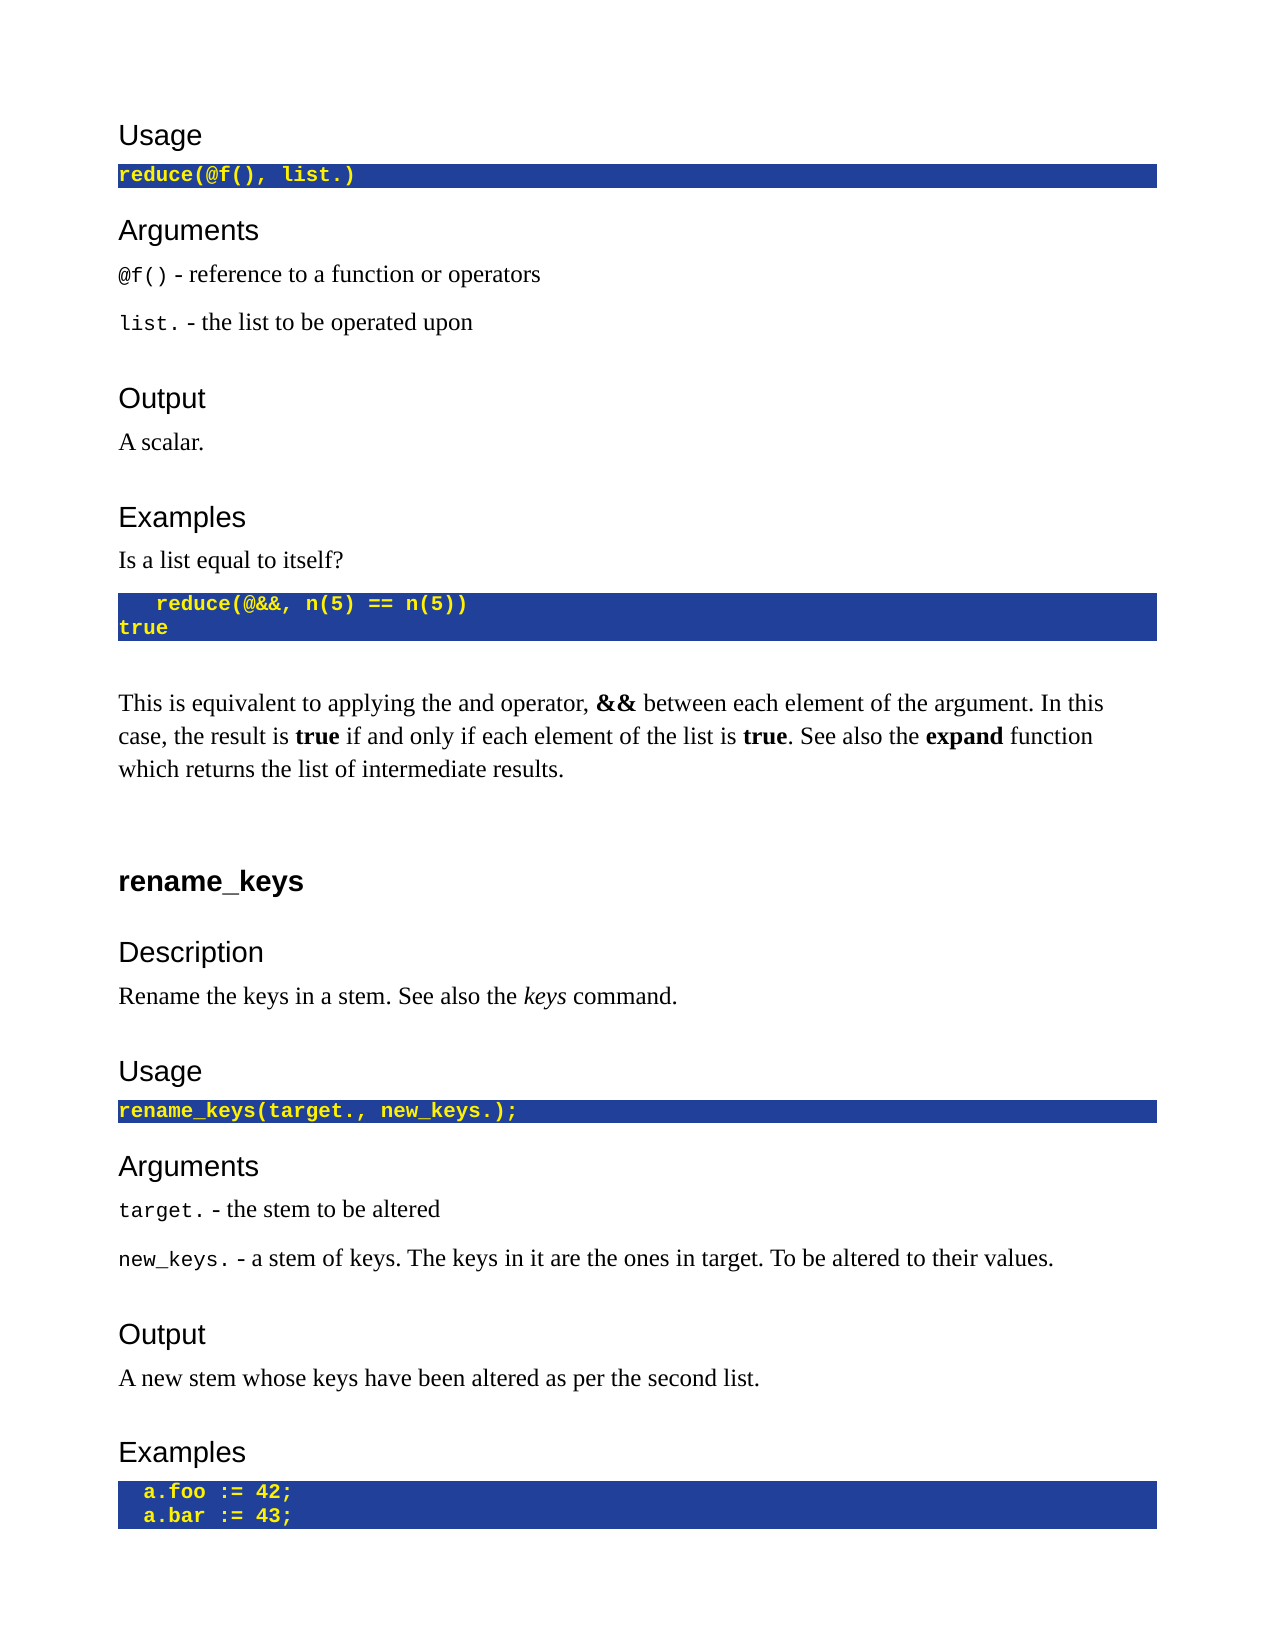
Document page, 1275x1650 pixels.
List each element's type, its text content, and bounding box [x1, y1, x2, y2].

subtitle Output [118, 381, 1157, 414]
text @f() - reference to a function or operators [118, 259, 1157, 288]
text This is equivalent to applying the and operator, && between each element of the argument. In this case, the result is true if and only if each element of the list is true. See also the expand function which returns the list of intermediate results. [118, 688, 1157, 783]
text a.foo := 42; [118, 1481, 1157, 1505]
subtitle Arguments [118, 1148, 1157, 1182]
text Rename the keys in a stem. See also the keys command. [118, 981, 1157, 1010]
subtitle Arguments [118, 213, 1157, 246]
subtitle Description [118, 935, 1157, 969]
text new_keys. - a stem of keys. The keys in it are the ones in target. To be altered to their values. [118, 1243, 1157, 1273]
subtitle rename_keys [118, 864, 1157, 898]
text target. - the stem to be altered [118, 1194, 1157, 1224]
text rename_keys(target., new_keys.); [118, 1100, 1157, 1123]
text A new stem whose keys have been altered as per the second list. [118, 1363, 1157, 1391]
text a.bar := 43; [118, 1505, 1157, 1529]
text reduce(@f(), list.) [118, 164, 1157, 188]
text true [118, 617, 1157, 641]
text A scalar. [118, 427, 1157, 456]
subtitle Usage [118, 118, 1157, 152]
subtitle Output [118, 1317, 1157, 1350]
text Is a list equal to itself? [118, 546, 1157, 574]
text reduce(@&&, n(5) == n(5)) [118, 593, 1157, 617]
text list. - the list to be operated upon [118, 307, 1157, 337]
subtitle Examples [118, 1435, 1157, 1469]
subtitle Usage [118, 1054, 1157, 1087]
subtitle Examples [118, 499, 1157, 533]
